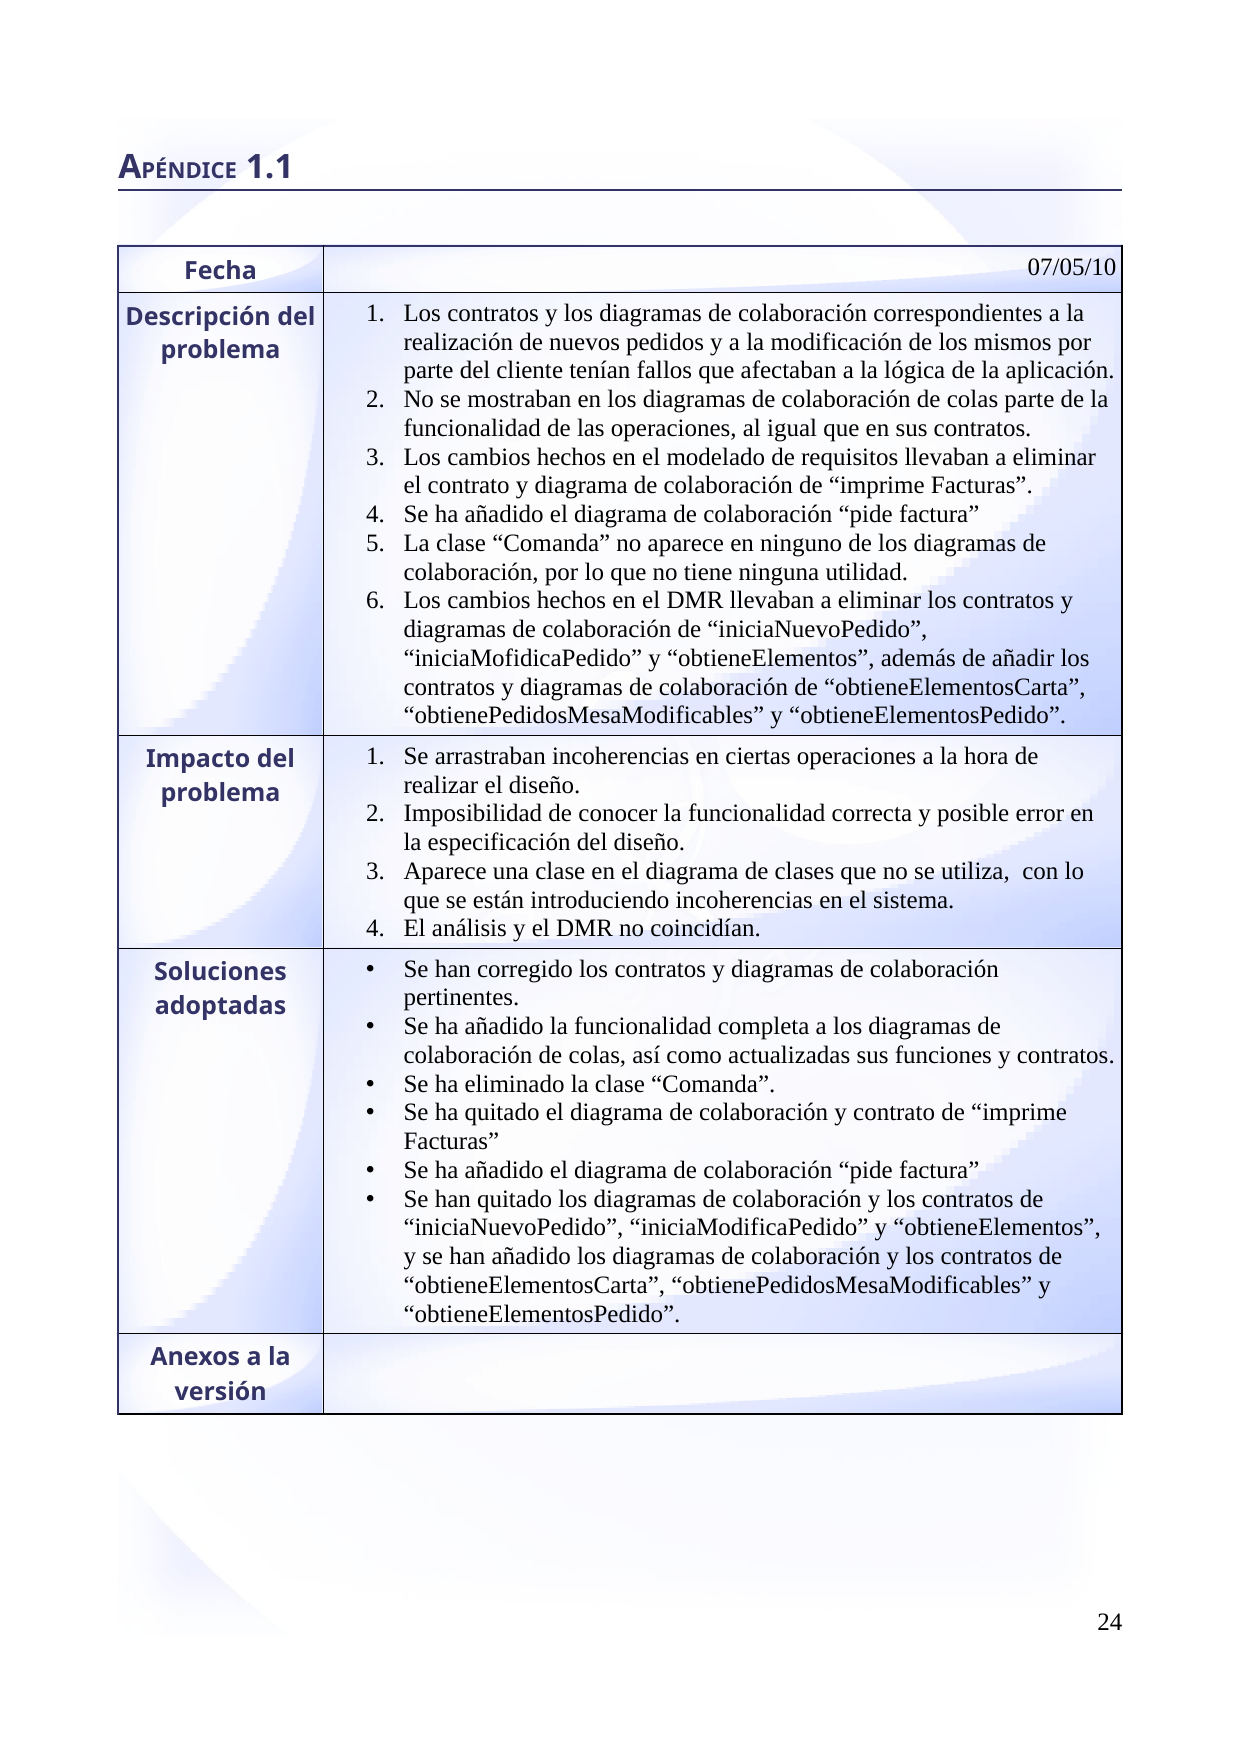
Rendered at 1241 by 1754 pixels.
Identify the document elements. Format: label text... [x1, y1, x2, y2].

subtitle Apéndice 1.1 [118, 143, 1122, 189]
table_cell Impacto del problema [119, 736, 323, 948]
picture [118, 191, 1122, 245]
table_cell Anexos a la versión [119, 1334, 323, 1413]
table_header Fecha [119, 247, 323, 292]
table_cell Se arrastraban incoherencias en ciertas operaciones a la hora de realizar el diseño. Imposibilidad de conocer la funcionalidad correcta y posible error en la especificación del diseño. Aparece una clase en el diagrama de clases que no se utiliza, con lo que se están introduciendo incoherencias en el sistema. El análisis y el DMR no coincidían. [324, 736, 1121, 948]
table_cell Soluciones adoptadas [119, 949, 323, 1333]
table_cell Descripción del problema [119, 293, 323, 735]
table_cell [324, 1334, 1121, 1413]
table_cell Se han corregido los contratos y diagramas de colaboración pertinentes. Se ha añadido la funcionalidad completa a los diagramas de colaboración de colas, así como actualizadas sus funciones y contratos. Se ha eliminado la clase “Comanda”. Se ha quitado el diagrama de colaboración y contrato de “imprime Facturas” Se ha añadido el diagrama de colaboración “pide factura” Se han quitado los diagramas de colaboración y los contratos de “iniciaNuevoPedido”, “iniciaModificaPedido” y “obtieneElementos”, y se han añadido los diagramas de colaboración y los contratos de “obtieneElementosCarta”, “obtienePedidosMesaModificables” y “obtieneElementosPedido”. [324, 949, 1121, 1333]
picture [118, 118, 1122, 143]
picture [118, 1415, 1122, 1636]
table_cell Los contratos y los diagramas de colaboración correspondientes a la realización de nuevos pedidos y a la modificación de los mismos por parte del cliente tenían fallos que afectaban a la lógica de la aplicación. No se mostraban en los diagramas de colaboración de colas parte de la funcionalidad de las operaciones, al igual que en sus contratos. Los cambios hechos en el modelado de requisitos llevaban a eliminar el contrato y diagrama de colaboración de “imprime Facturas”. Se ha añadido el diagrama de colaboración “pide factura” La clase “Comanda” no aparece en ninguno de los diagramas de colaboración, por lo que no tiene ninguna utilidad. Los cambios hechos en el DMR llevaban a eliminar los contratos y diagramas de colaboración de “iniciaNuevoPedido”, “iniciaMofidicaPedido” y “obtieneElementos”, además de añadir los contratos y diagramas de colaboración de “obtieneElementosCarta”, “obtienePedidosMesaModificables” y “obtieneElementosPedido”. [324, 293, 1121, 735]
table_header 07/05/10 [324, 247, 1121, 292]
